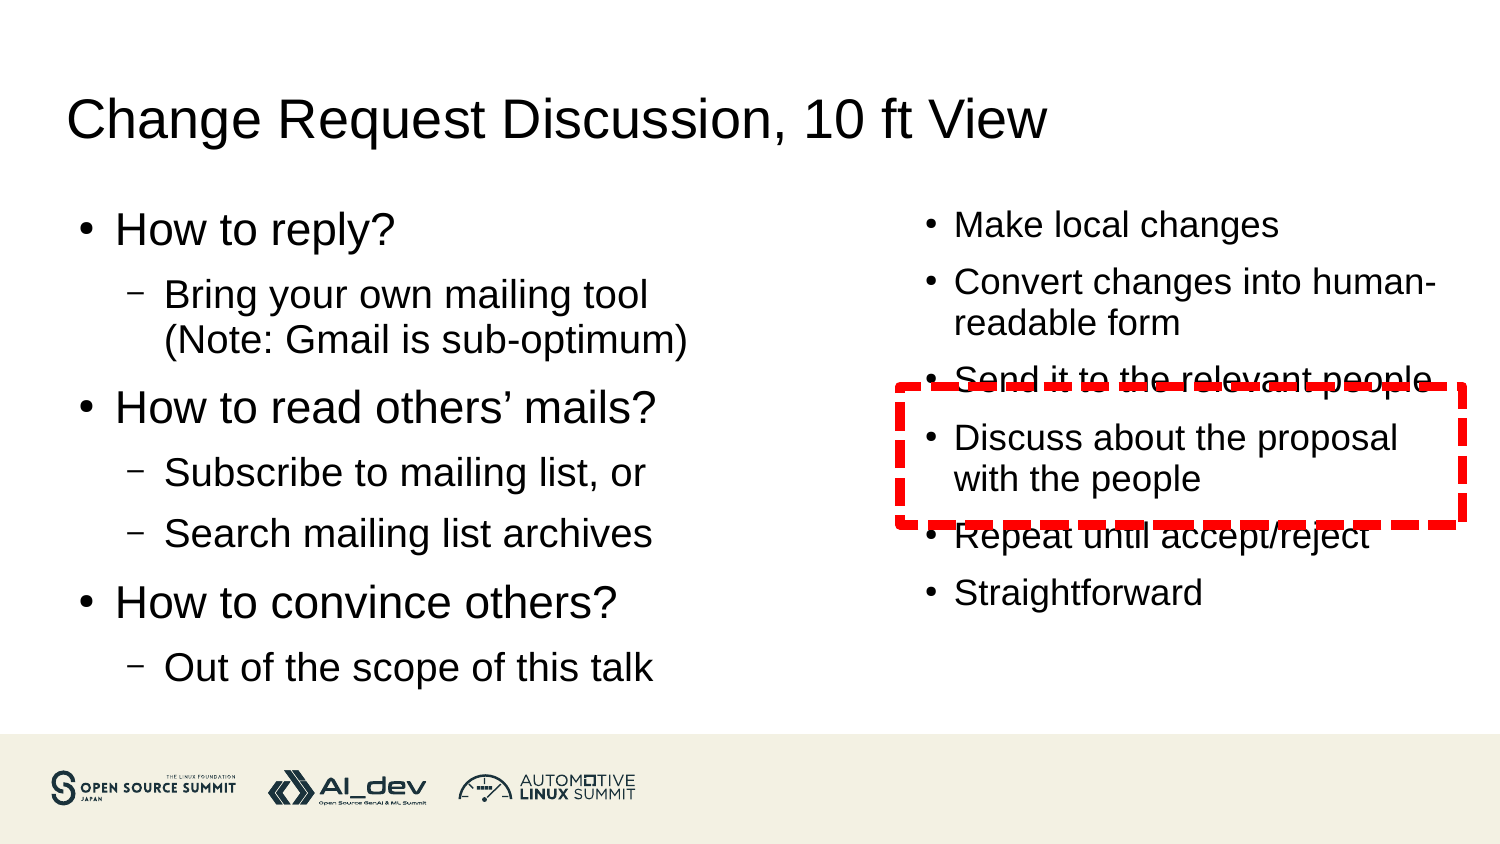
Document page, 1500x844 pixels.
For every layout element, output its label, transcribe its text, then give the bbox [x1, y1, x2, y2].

list How to reply? Bring your own mailing tool (Note: Gmail is sub-optimum) How to read others’ mails? Subscribe to mailing list, or Search mailing list archives How to convince others? Out of the scope of this talk [51, 189, 713, 734]
list Make local changes Convert changes into human-readable form Send it to the relevant people Discuss about the proposal with the people Repeat until accept/reject Straightforward [900, 189, 1469, 638]
title Change Request Discussion, 10 ft View [51, 72, 1449, 167]
